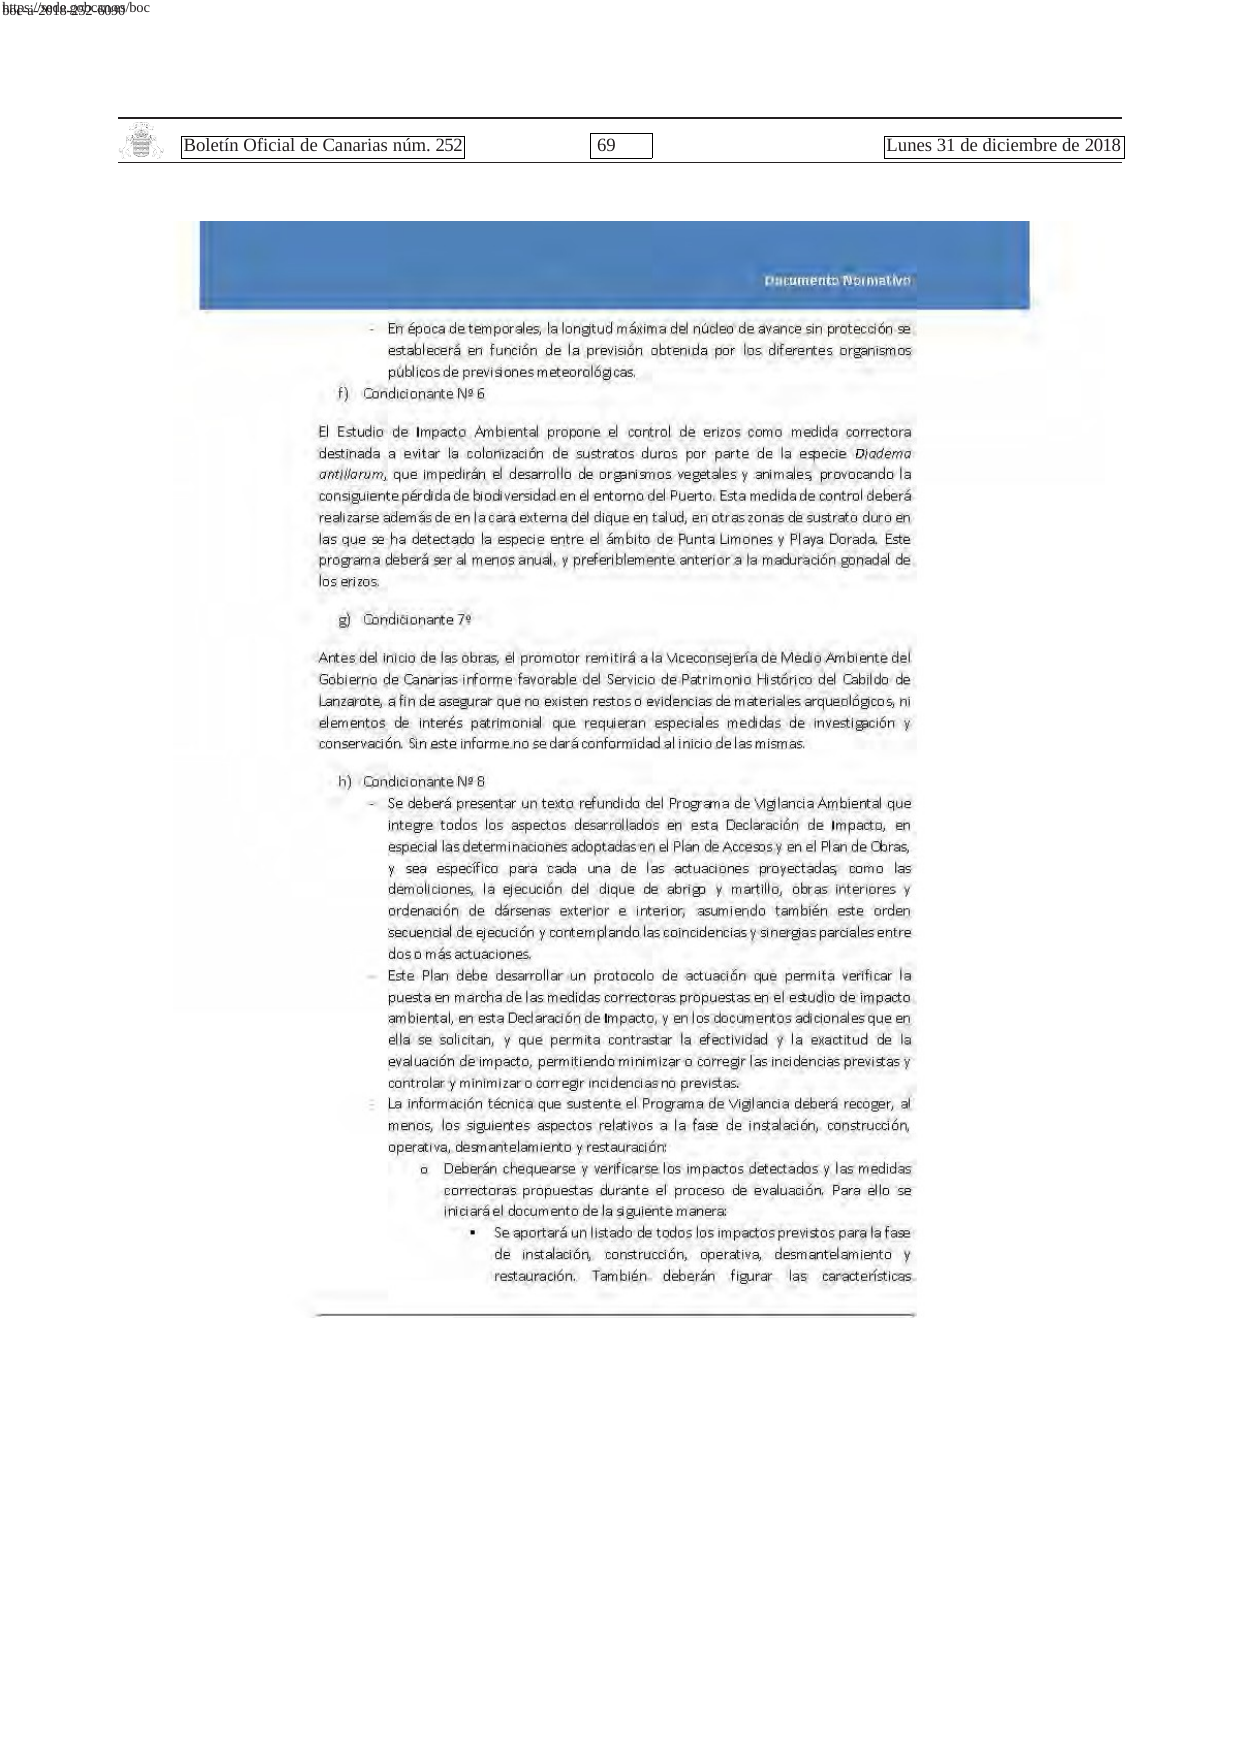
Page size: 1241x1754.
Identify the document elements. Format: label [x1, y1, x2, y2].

picture [118, 122, 164, 159]
picture [172, 221, 1105, 1318]
